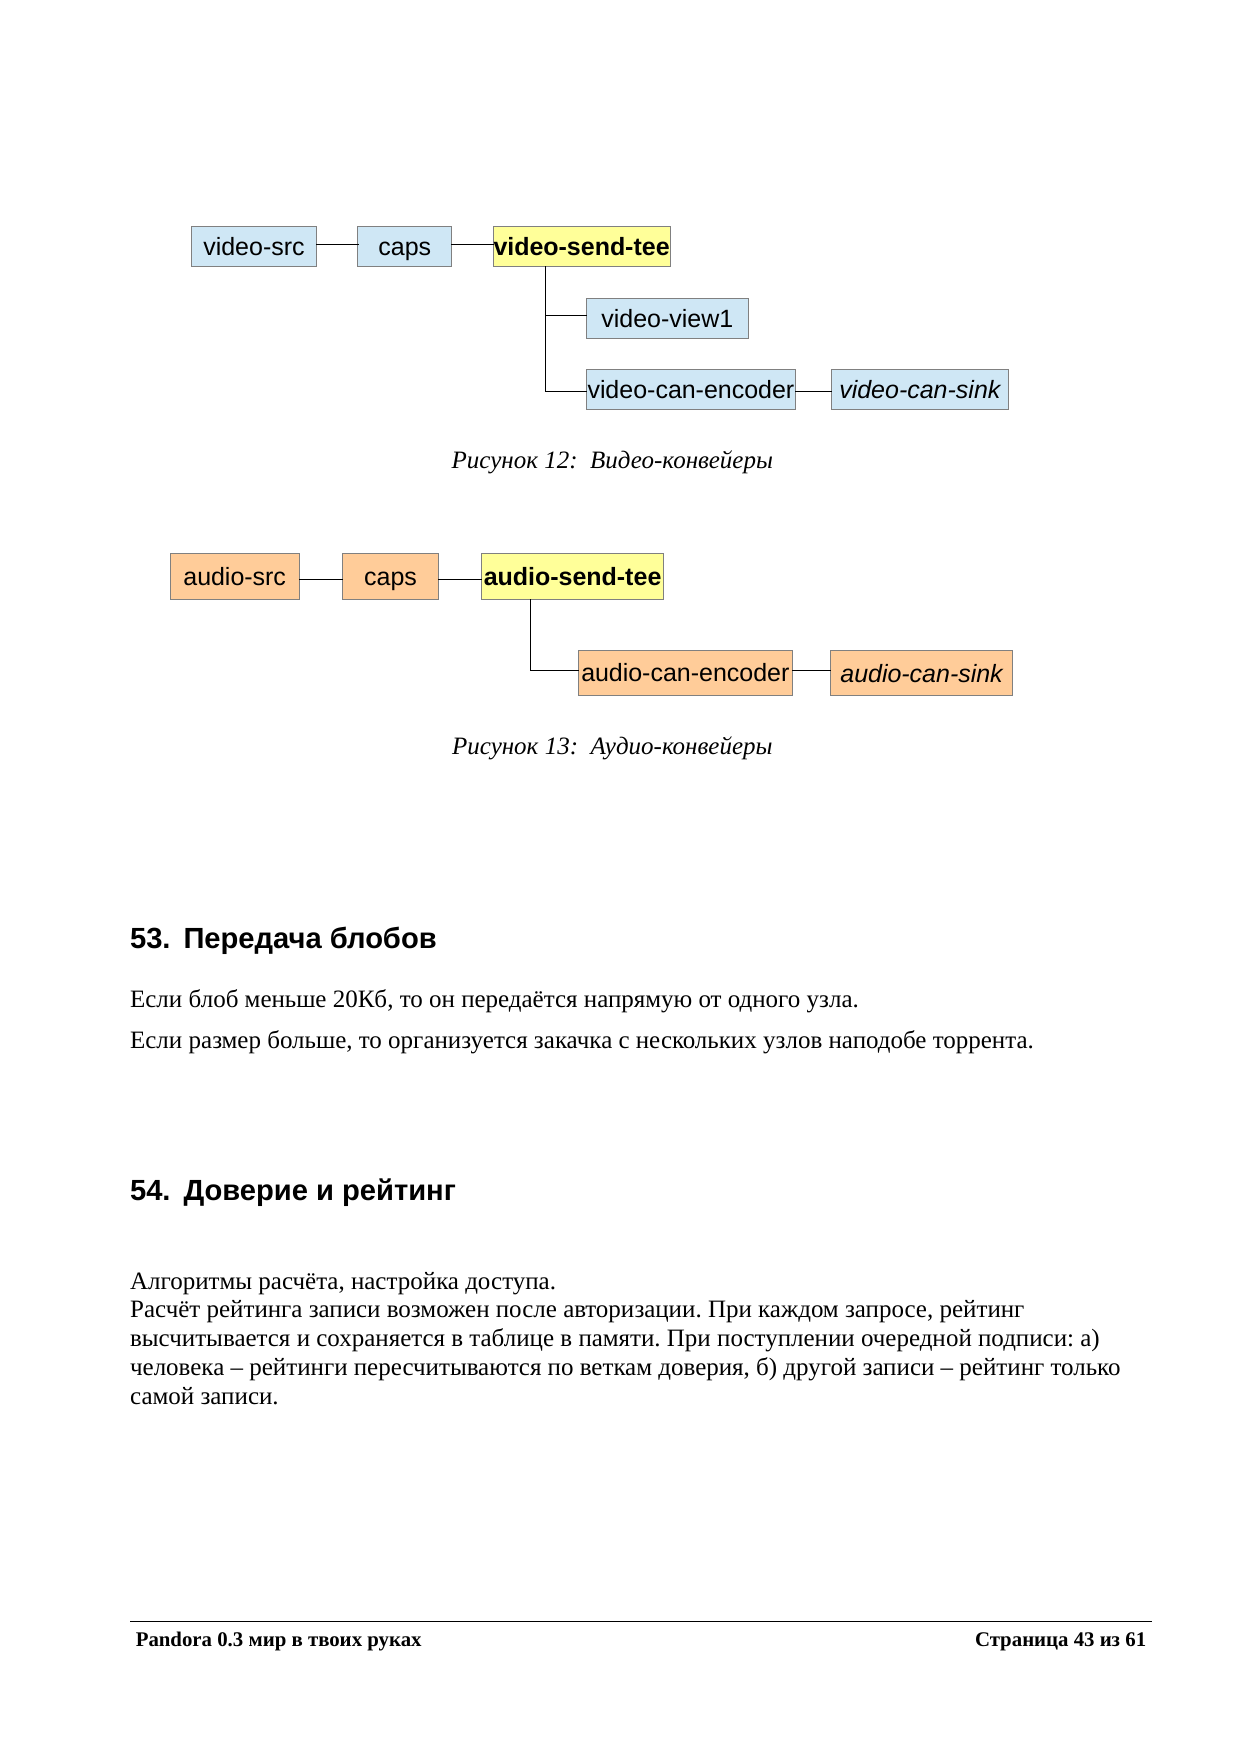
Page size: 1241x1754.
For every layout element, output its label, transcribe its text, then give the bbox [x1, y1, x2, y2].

text Если блоб меньше 20Кб, то он передаётся напрямую от одного узла. [130, 984, 1152, 1013]
text Рисунок 13: Аудио-конвейеры [127, 731, 1099, 759]
subtitle Передача блобов [130, 921, 1152, 954]
text Рисунок 12: Видео-конвейеры [127, 445, 1099, 473]
subtitle Доверие и рейтинг [130, 1173, 1152, 1207]
text Если размер больше, то организуется закачка с нескольких узлов наподобе торрента. [130, 1026, 1152, 1054]
text Алгоритмы расчёта, настройка доступа. [130, 1266, 1152, 1294]
text Расчёт рейтинга записи возможен после авторизации. При каждом запросе, рейтинг высчитывается и сохраняется в таблице в памяти. При поступлении очередной подписи: а) человека – рейтинги пересчитываются по веткам доверия, б) другой записи – рейтинг только самой записи. [130, 1294, 1152, 1409]
